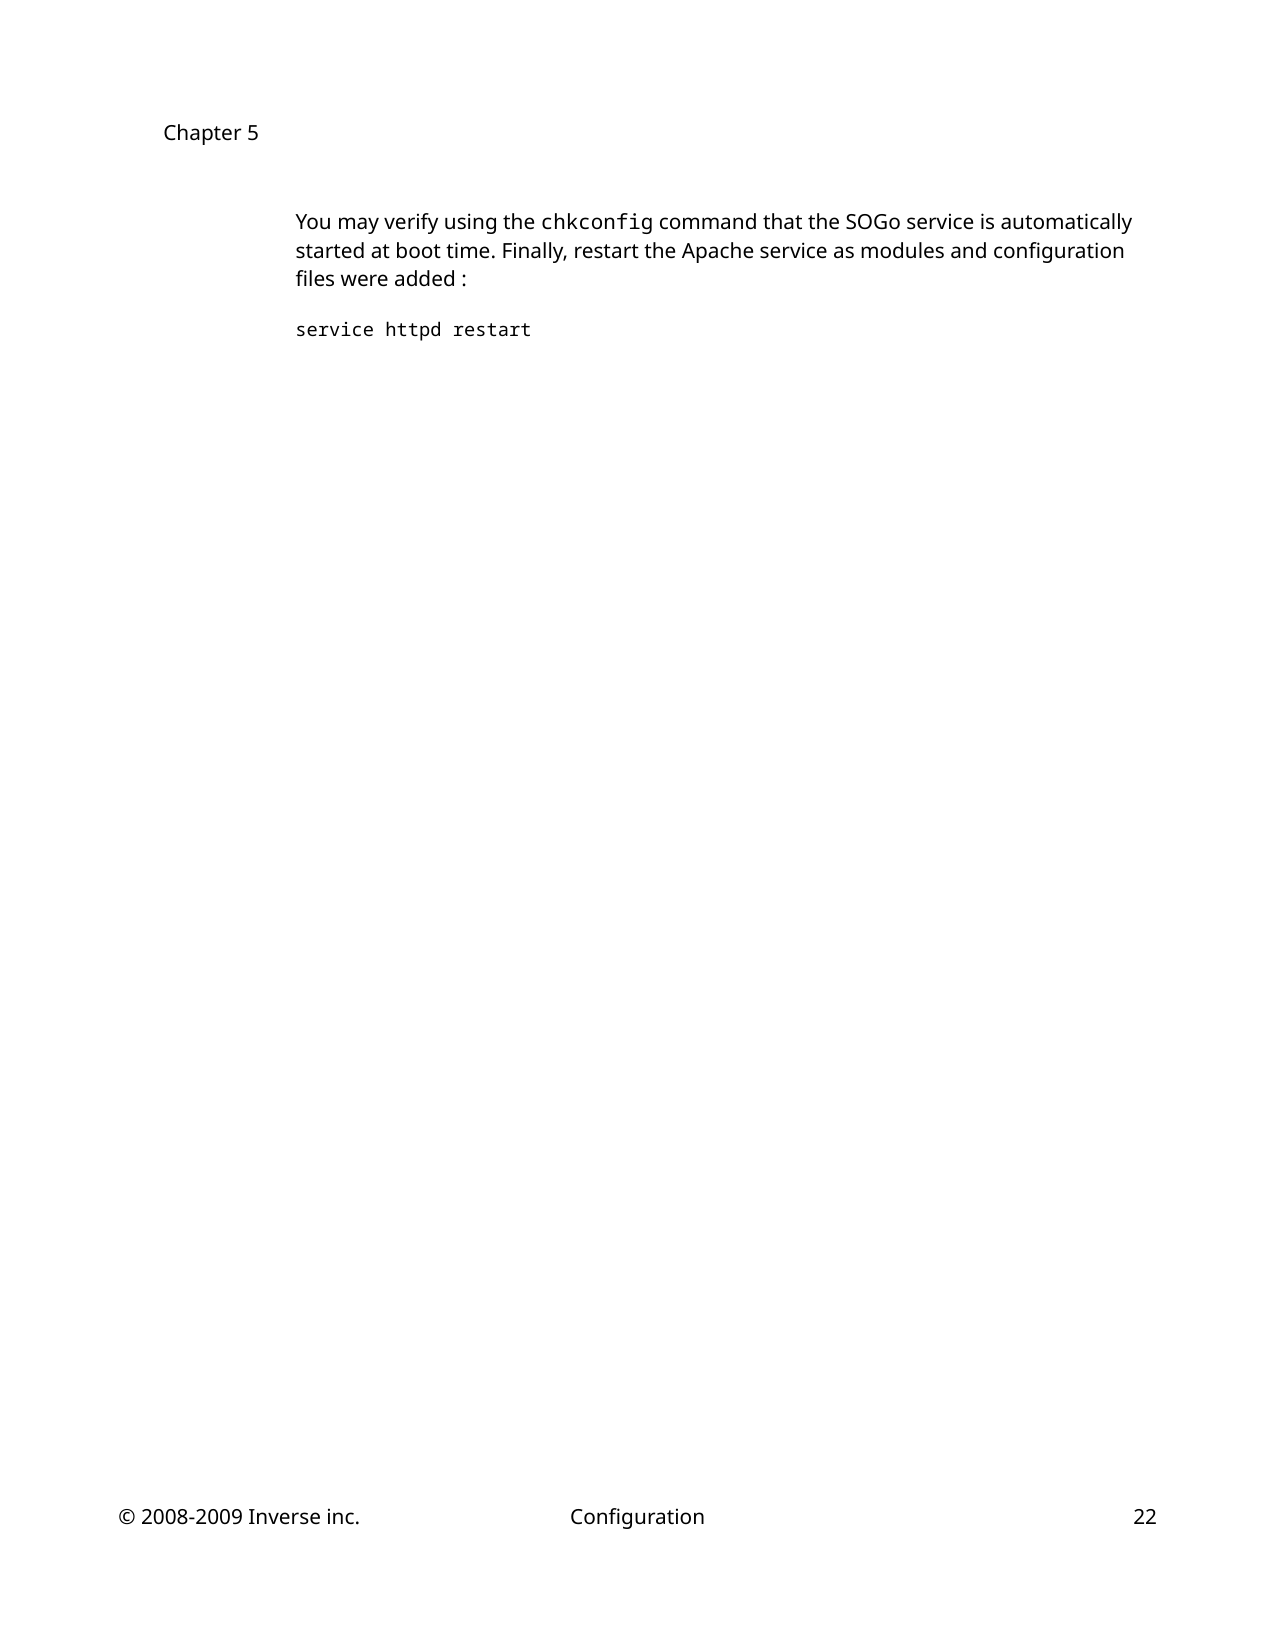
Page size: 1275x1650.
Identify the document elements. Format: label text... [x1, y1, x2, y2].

text You may verify using the chkconfig command that the SOGo service is automatically started at boot time. Finally, restart the Apache service as modules and configuration files were added : [295, 207, 1157, 293]
text service httpd restart [295, 316, 1157, 342]
